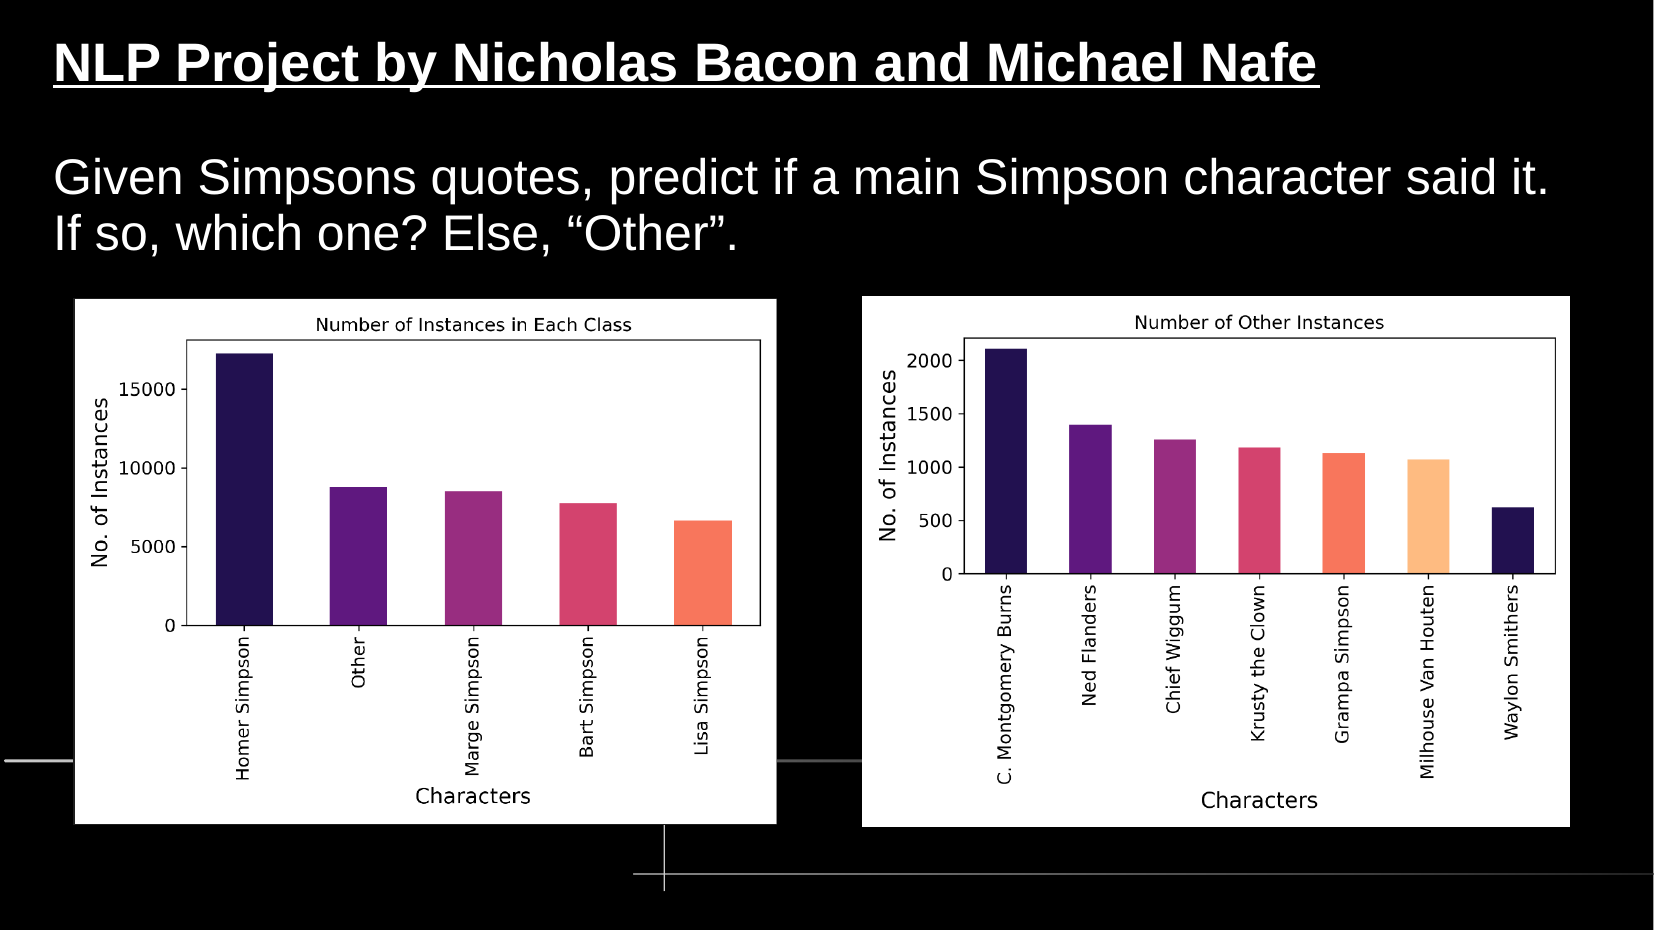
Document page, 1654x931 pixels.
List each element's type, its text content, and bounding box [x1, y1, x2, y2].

picture [862, 296, 1570, 827]
title NLP Project by Nicholas Bacon and Michael Nafe Given Simpsons quotes, predict if a main Simpson character said it. If so, which one? Else, “Other”. [17, 11, 1613, 338]
picture [73, 298, 777, 826]
